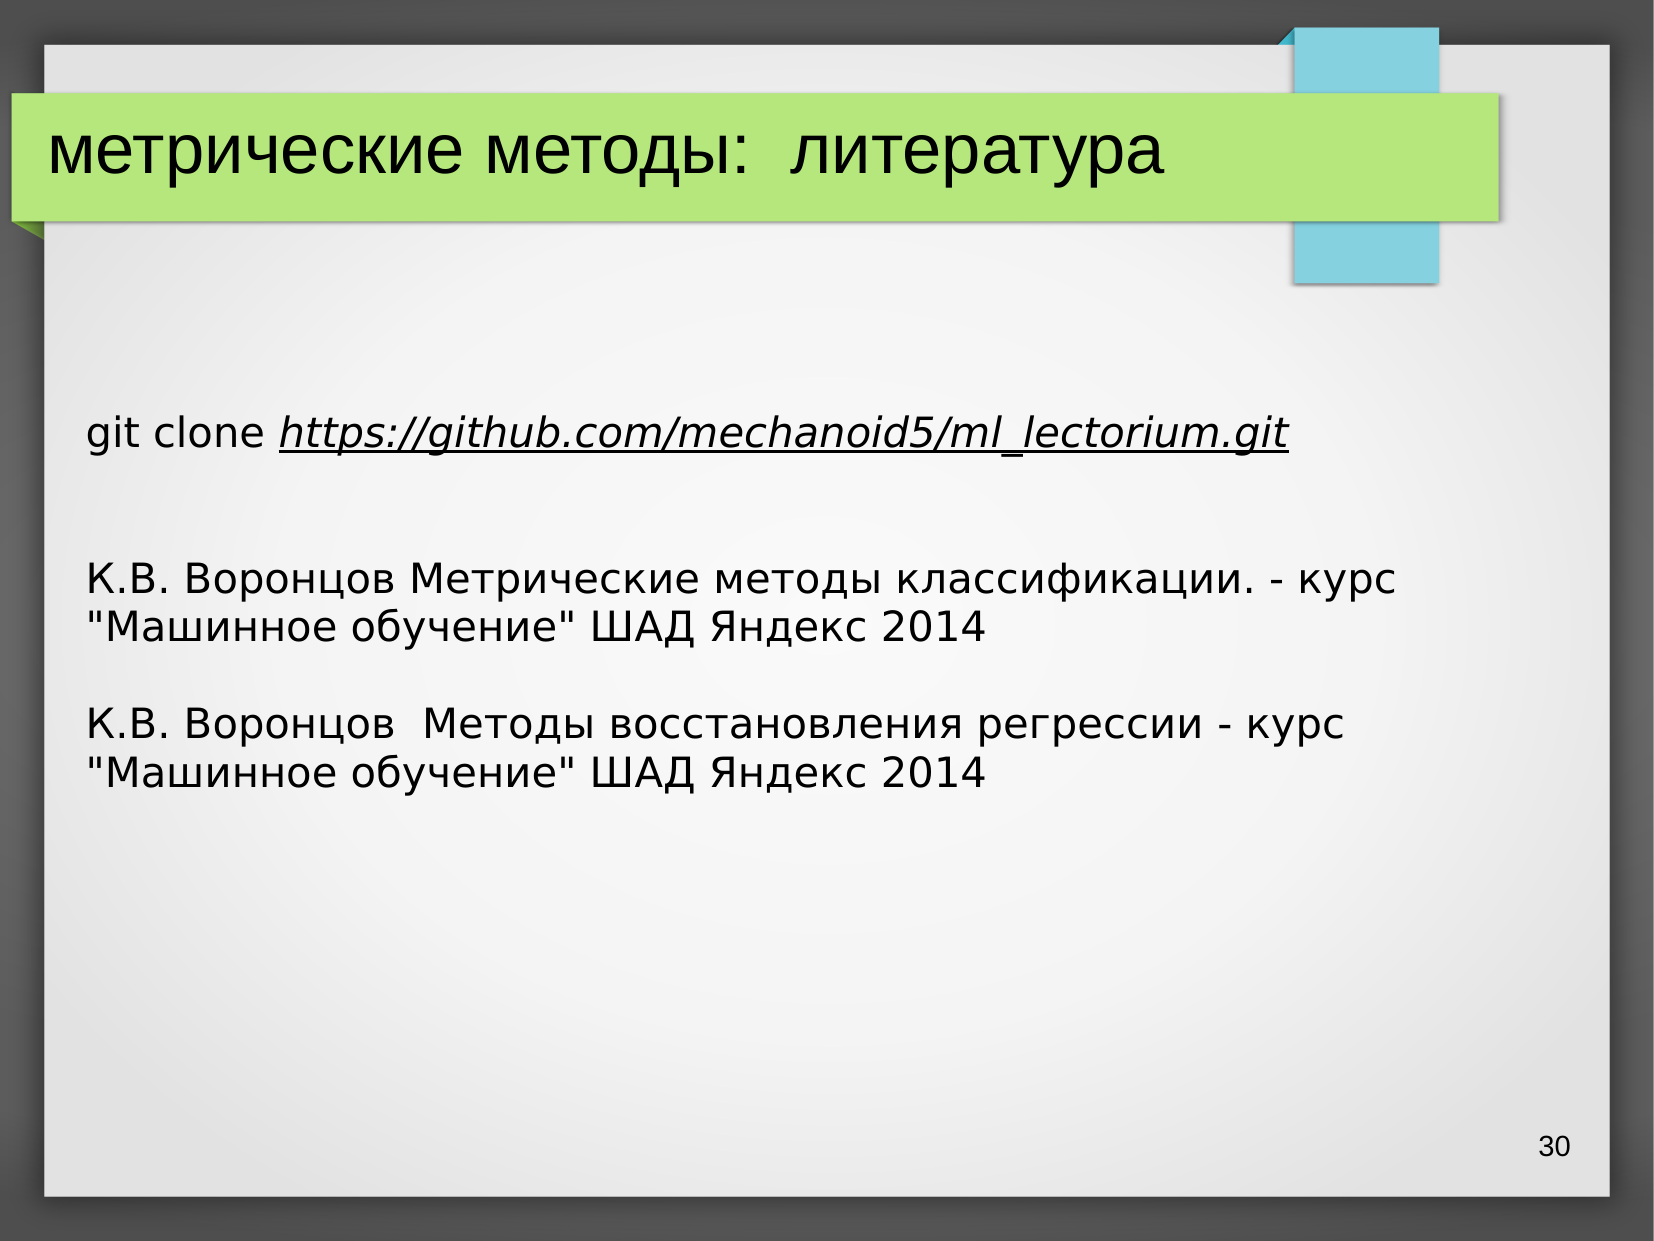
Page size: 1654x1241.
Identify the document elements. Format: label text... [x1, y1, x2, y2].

text_box git clone https://github.com/mechanoid5/ml_lectorium.git К.В. Воронцов Метрические методы классификации. - курс "Машинное обучение" ШАД Яндекс 2014 К.В. Воронцов Методы восстановления регрессии - курс "Машинное обучение" ШАД Яндекс 2014 [70, 401, 1501, 827]
title метрические методы: литература [47, 96, 1536, 201]
picture [0, 0, 1654, 1241]
